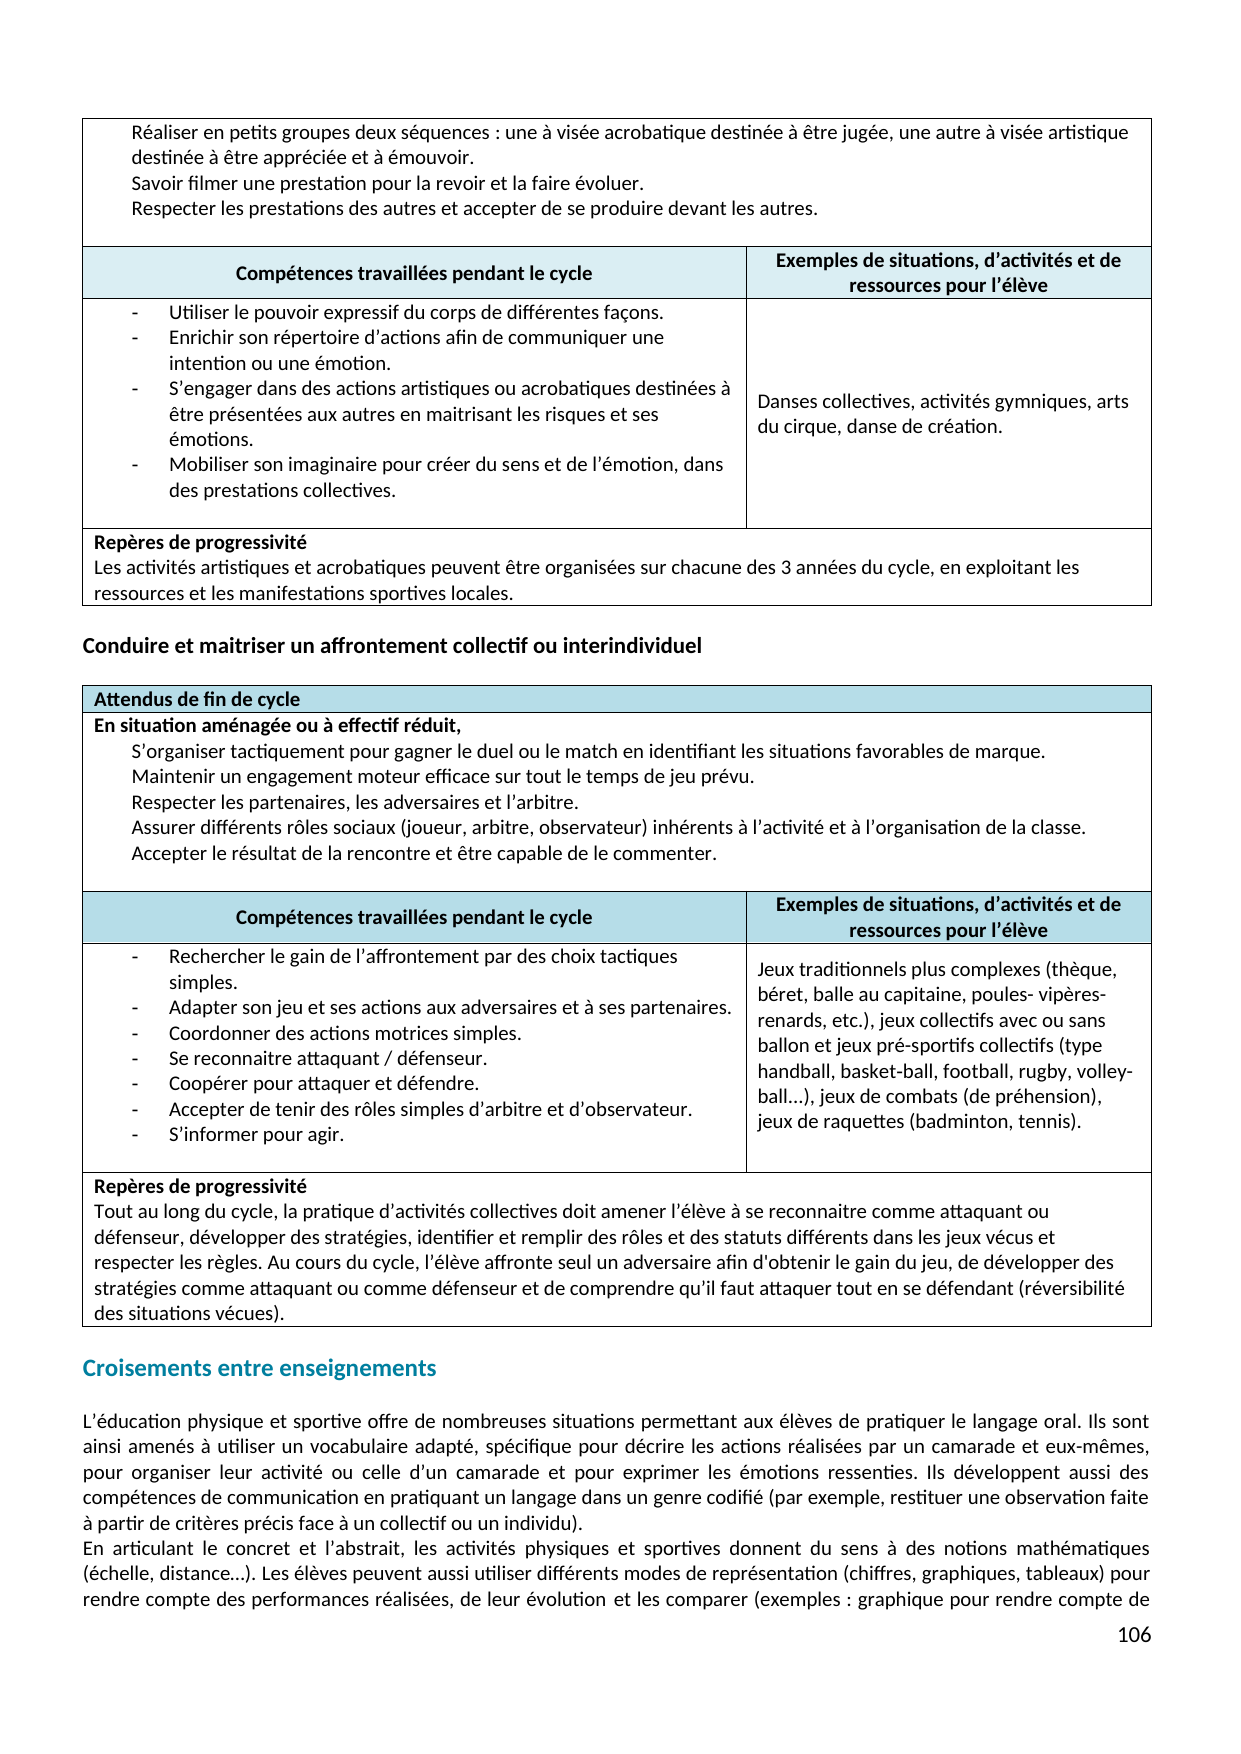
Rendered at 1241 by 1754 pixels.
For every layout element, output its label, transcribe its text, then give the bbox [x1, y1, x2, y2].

table_cell Danses collectives, activités gymniques, arts du cirque, danse de création. [747, 299, 1151, 528]
table_cell Compétences travaillées pendant le cycle [83, 247, 746, 298]
table_header Attendus de fin de cycle [83, 686, 1151, 712]
table_cell Réaliser en petits groupes deux séquences : une à visée acrobatique destinée à être jugée, une autre à visée artistique destinée à être appréciée et à émouvoir. Savoir filmer une prestation pour la revoir et la faire évoluer. Respecter les prestations des autres et accepter de se produire devant les autres. [83, 119, 1151, 246]
table_cell Utiliser le pouvoir expressif du corps de différentes façons. Enrichir son répertoire d’actions afin de communiquer une intention ou une émotion. S’engager dans des actions artistiques ou acrobatiques destinées à être présentées aux autres en maitrisant les risques et ses émotions. Mobiliser son imaginaire pour créer du sens et de l’émotion, dans des prestations collectives. [83, 299, 746, 528]
text Conduire et maitriser un affrontement collectif ou interindividuel [83, 632, 1152, 660]
table_cell En situation aménagée ou à effectif réduit, S’organiser tactiquement pour gagner le duel ou le match en identifiant les situations favorables de marque. Maintenir un engagement moteur efficace sur tout le temps de jeu prévu. Respecter les partenaires, les adversaires et l’arbitre. Assurer différents rôles sociaux (joueur, arbitre, observateur) inhérents à l’activité et à l’organisation de la classe. Accepter le résultat de la rencontre et être capable de le commenter. [83, 713, 1151, 891]
text L’éducation physique et sportive offre de nombreuses situations permettant aux élèves de pratiquer le langage oral. Ils sont ainsi amenés à utiliser un vocabulaire adapté, spécifique pour décrire les actions réalisées par un camarade et eux-mêmes, pour organiser leur activité ou celle d’un camarade et pour exprimer les émotions ressenties. Ils développent aussi des compétences de communication en pratiquant un langage dans un genre codifié (par exemple, restituer une observation faite à partir de critères précis face à un collectif ou un individu). [83, 1408, 1152, 1535]
table_cell Rechercher le gain de l’affrontement par des choix tactiques simples. Adapter son jeu et ses actions aux adversaires et à ses partenaires. Coordonner des actions motrices simples. Se reconnaitre attaquant / défenseur. Coopérer pour attaquer et défendre. Accepter de tenir des rôles simples d’arbitre et d’observateur. S’informer pour agir. [83, 944, 746, 1172]
table_cell Repères de progressivité Tout au long du cycle, la pratique d’activités collectives doit amener l’élève à se reconnaitre comme attaquant ou défenseur, développer des stratégies, identifier et remplir des rôles et des statuts différents dans les jeux vécus et respecter les règles. Au cours du cycle, l’élève affronte seul un adversaire afin d'obtenir le gain du jeu, de développer des stratégies comme attaquant ou comme défenseur et de comprendre qu’il faut attaquer tout en se défendant (réversibilité des situations vécues). [83, 1173, 1151, 1326]
table_cell Exemples de situations, d’activités et de ressources pour l’élève [747, 247, 1151, 298]
text Croisements entre enseignements [83, 1352, 1152, 1383]
table_cell Repères de progressivité Les activités artistiques et acrobatiques peuvent être organisées sur chacune des 3 années du cycle, en exploitant les ressources et les manifestations sportives locales. [83, 529, 1151, 605]
text En articulant le concret et l’abstrait, les activités physiques et sportives donnent du sens à des notions mathématiques (échelle, distance…). Les élèves peuvent aussi utiliser différents modes de représentation (chiffres, graphiques, tableaux) pour rendre compte des performances réalisées, de leur évolution et les comparer (exemples : graphique pour rendre compte de [83, 1535, 1152, 1611]
table_cell Exemples de situations, d’activités et de ressources pour l’élève [747, 892, 1151, 942]
table_cell Jeux traditionnels plus complexes (thèque, béret, balle au capitaine, poules- vipères- renards, etc.), jeux collectifs avec ou sans ballon et jeux pré-sportifs collectifs (type handball, basket‐ball, football, rugby, volley-ball...), jeux de combats (de préhension), jeux de raquettes (badminton, tennis). [747, 944, 1151, 1172]
table_cell Compétences travaillées pendant le cycle [83, 892, 746, 942]
